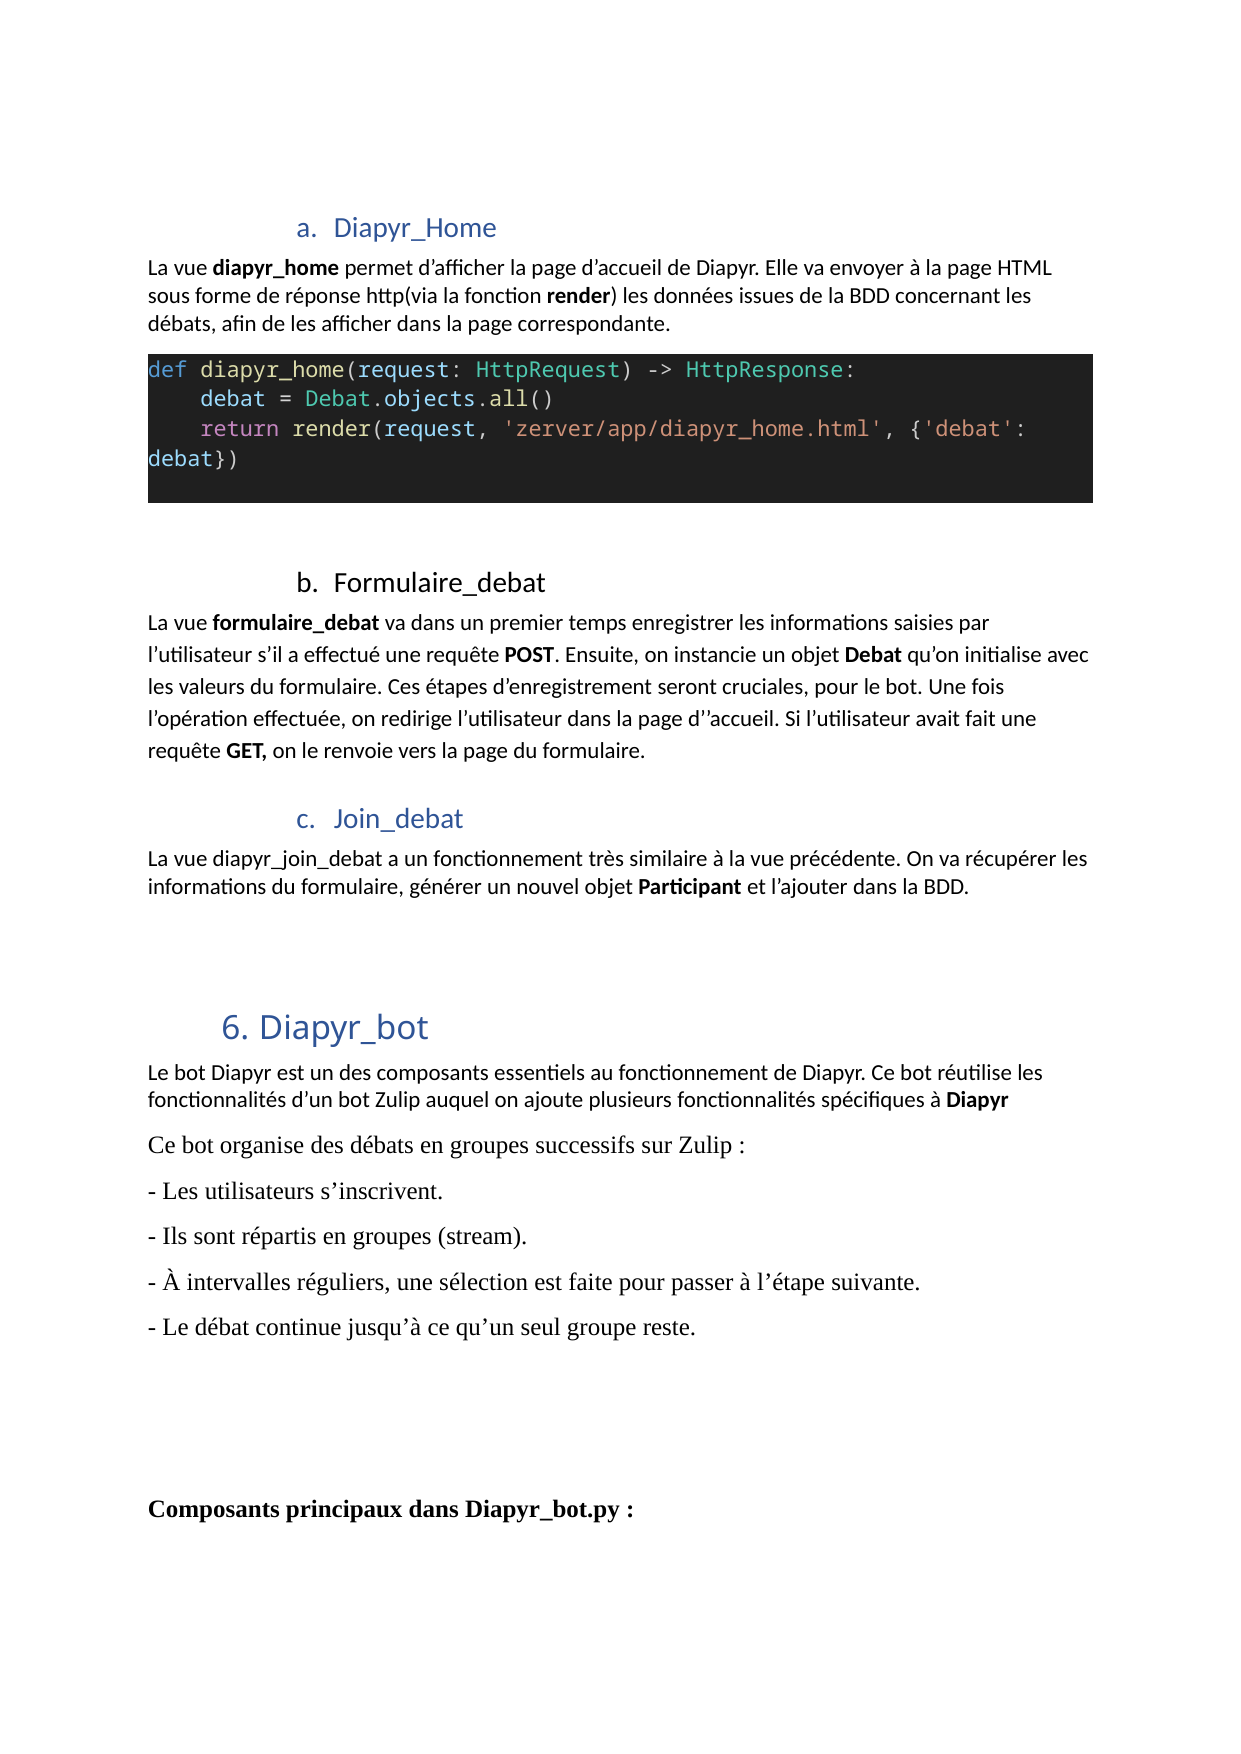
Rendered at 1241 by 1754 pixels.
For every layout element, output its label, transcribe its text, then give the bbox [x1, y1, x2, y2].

text debat = Debat.objects.all() [148, 383, 1093, 413]
text return render(request, 'zerver/app/diapyr_home.html', {'debat': debat}) [148, 413, 1093, 473]
text - À intervalles réguliers, une sélection est faite pour passer à l’étape suivante. [148, 1267, 1093, 1295]
text La vue diapyr_join_debat a un fonctionnement très similaire à la vue précédente. On va récupérer les informations du formulaire, générer un nouvel objet Participant et l’ajouter dans la BDD. [148, 844, 1093, 900]
list Join_debat [296, 800, 1093, 836]
text - Le débat continue jusqu’à ce qu’un seul groupe reste. [148, 1312, 1093, 1341]
text Composants principaux dans Diapyr_bot.py : [148, 1494, 1093, 1522]
text - Ils sont répartis en groupes (stream). [148, 1221, 1093, 1250]
text Le bot Diapyr est un des composants essentiels au fonctionnement de Diapyr. Ce bot réutilise les fonctionnalités d’un bot Zulip auquel on ajoute plusieurs fonctionnalités spécifiques à Diapyr [148, 1058, 1093, 1114]
list Diapyr_bot [221, 1004, 1093, 1049]
list Diapyr_Home [296, 209, 1093, 244]
text La vue formulaire_debat va dans un premier temps enregistrer les informations saisies par l’utilisateur s’il a effectué une requête POST. Ensuite, on instancie un objet Debat qu’on initialise avec les valeurs du formulaire. Ces étapes d’enregistrement seront cruciales, pour le bot. Une fois l’opération effectuée, on redirige l’utilisateur dans la page d’’accueil. Si l’utilisateur avait fait une requête GET, on le renvoie vers la page du formulaire. [148, 608, 1093, 765]
text def diapyr_home(request: HttpRequest) -> HttpResponse: [148, 354, 1093, 383]
text La vue diapyr_home permet d’afficher la page d’accueil de Diapyr. Elle va envoyer à la page HTML sous forme de réponse http(via la fonction render) les données issues de la BDD concernant les débats, afin de les afficher dans la page correspondante. [148, 253, 1093, 337]
text - Les utilisateurs s’inscrivent. [148, 1176, 1093, 1204]
text Ce bot organise des débats en groupes successifs sur Zulip : [148, 1130, 1093, 1159]
list Formulaire_debat [296, 564, 1093, 599]
